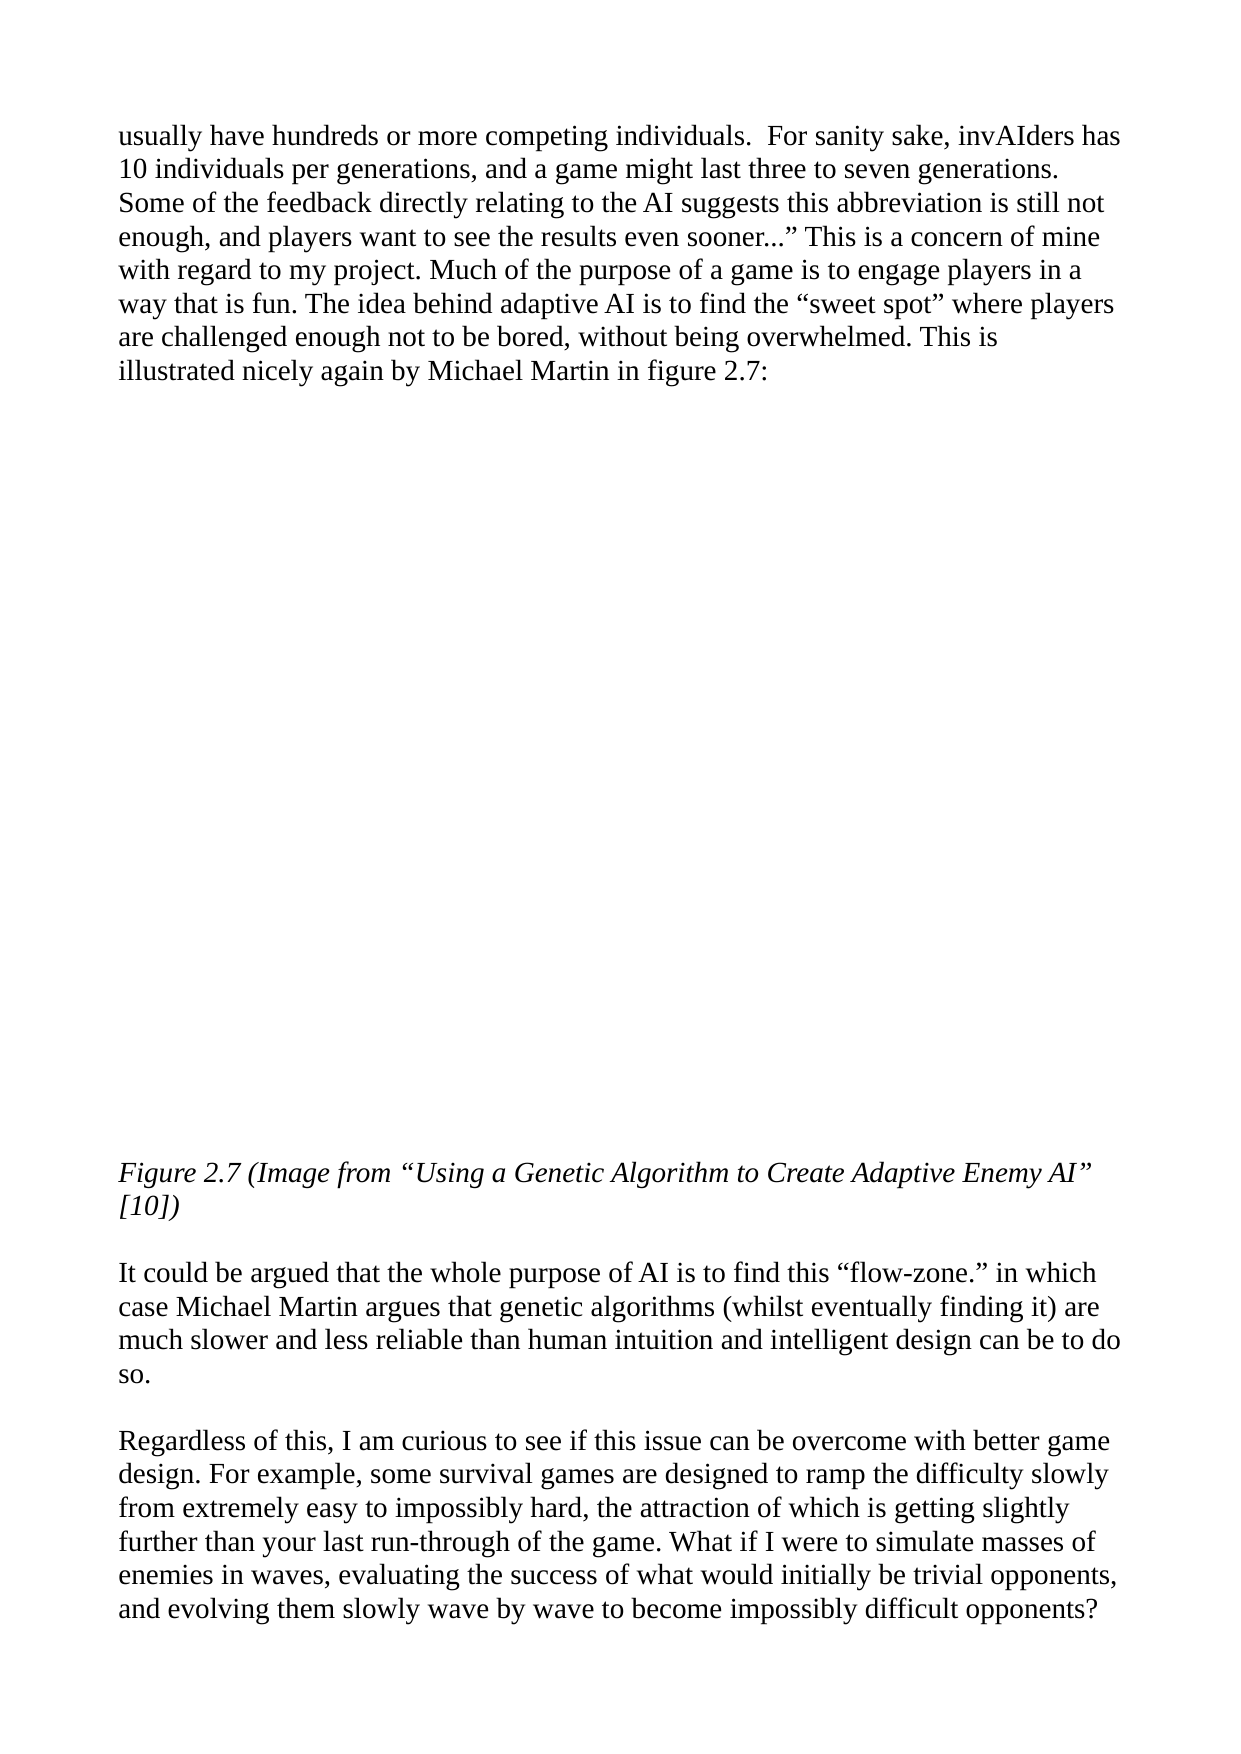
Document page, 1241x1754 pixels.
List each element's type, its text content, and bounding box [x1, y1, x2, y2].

text Figure 2.7 (Image from “Using a Genetic Algorithm to Create Adaptive Enemy AI” [10]) [118, 1155, 1122, 1222]
text usually have hundreds or more competing individuals. For sanity sake, invAIders has 10 individuals per generations, and a game might last three to seven generations. Some of the feedback directly relating to the AI suggests this abbreviation is still not enough, and players want to see the results even sooner...” This is a concern of mine with regard to my project. Much of the purpose of a game is to engage players in a way that is fun. The idea behind adaptive AI is to find the “sweet spot” where players are challenged enough not to be bored, without being overwhelmed. This is illustrated nicely again by Michael Martin in figure 2.7: [118, 118, 1122, 386]
text It could be argued that the whole purpose of AI is to find this “flow-zone.” in which case Michael Martin argues that genetic algorithms (whilst eventually finding it) are much slower and less reliable than human intuition and intelligent design can be to do so. [118, 1255, 1122, 1389]
text Regardless of this, I am curious to see if this issue can be overcome with better game design. For example, some survival games are designed to ramp the difficulty slowly from extremely easy to impossibly hard, the attraction of which is getting slightly further than your last run-through of the game. What if I were to simulate masses of enemies in waves, evaluating the success of what would initially be trivial opponents, and evolving them slowly wave by wave to become impossibly difficult opponents? [118, 1423, 1122, 1624]
